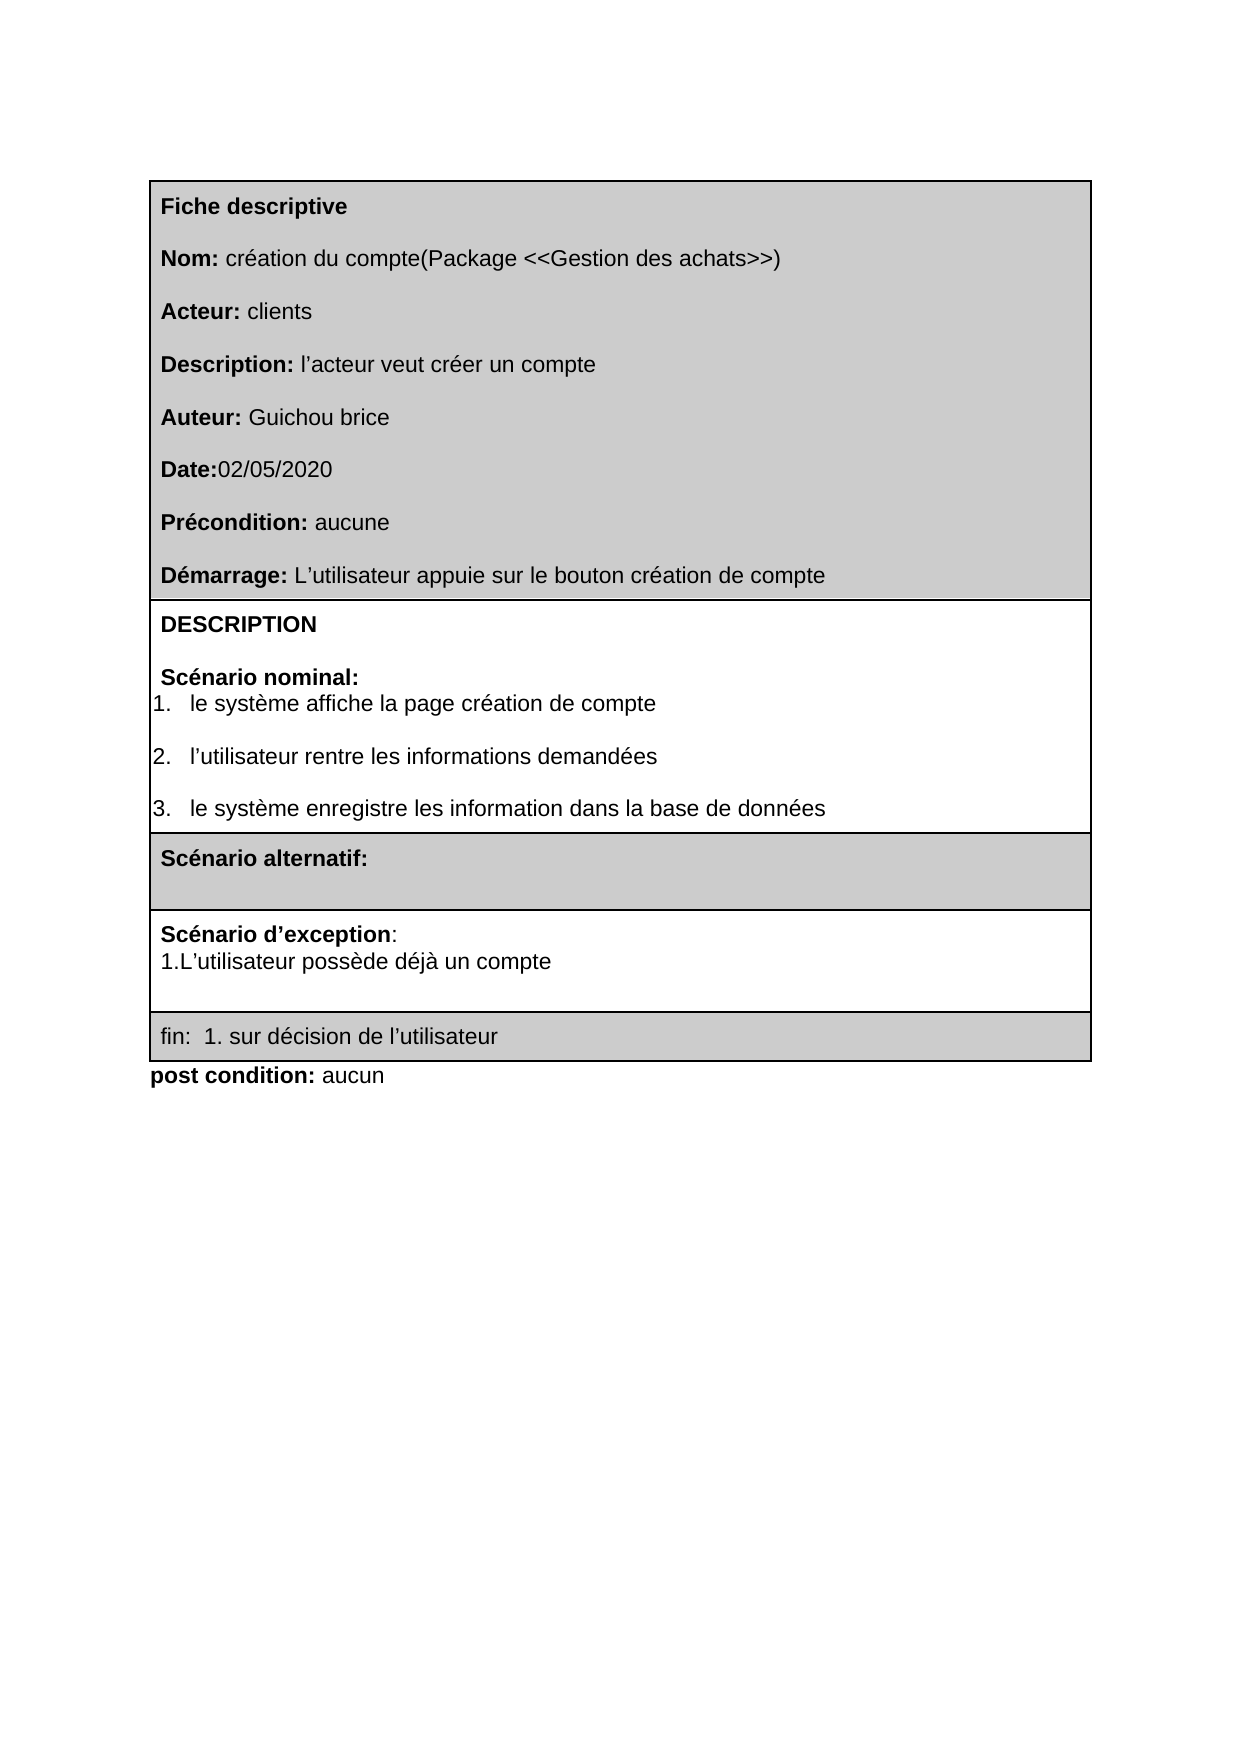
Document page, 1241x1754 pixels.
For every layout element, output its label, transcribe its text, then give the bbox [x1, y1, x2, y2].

table_cell fin: 1. sur décision de l’utilisateur [151, 1013, 1090, 1060]
table_header Fiche descriptive Nom: création du compte(Package <<Gestion des achats>>) Acteur: clients Description: l’acteur veut créer un compte Auteur: Guichou brice Date:02/05/2020 Précondition: aucune Démarrage: L’utilisateur appuie sur le bouton création de compte [151, 182, 1090, 598]
table_cell Scénario alternatif: [151, 834, 1090, 909]
table_cell DESCRIPTION Scénario nominal: le système affiche la page création de compte l’utilisateur rentre les informations demandées le système enregistre les information dans la base de données [151, 601, 1090, 832]
text post condition: aucun [150, 1062, 1090, 1088]
table_cell Scénario d’exception: 1.L’utilisateur possède déjà un compte [151, 911, 1090, 1011]
